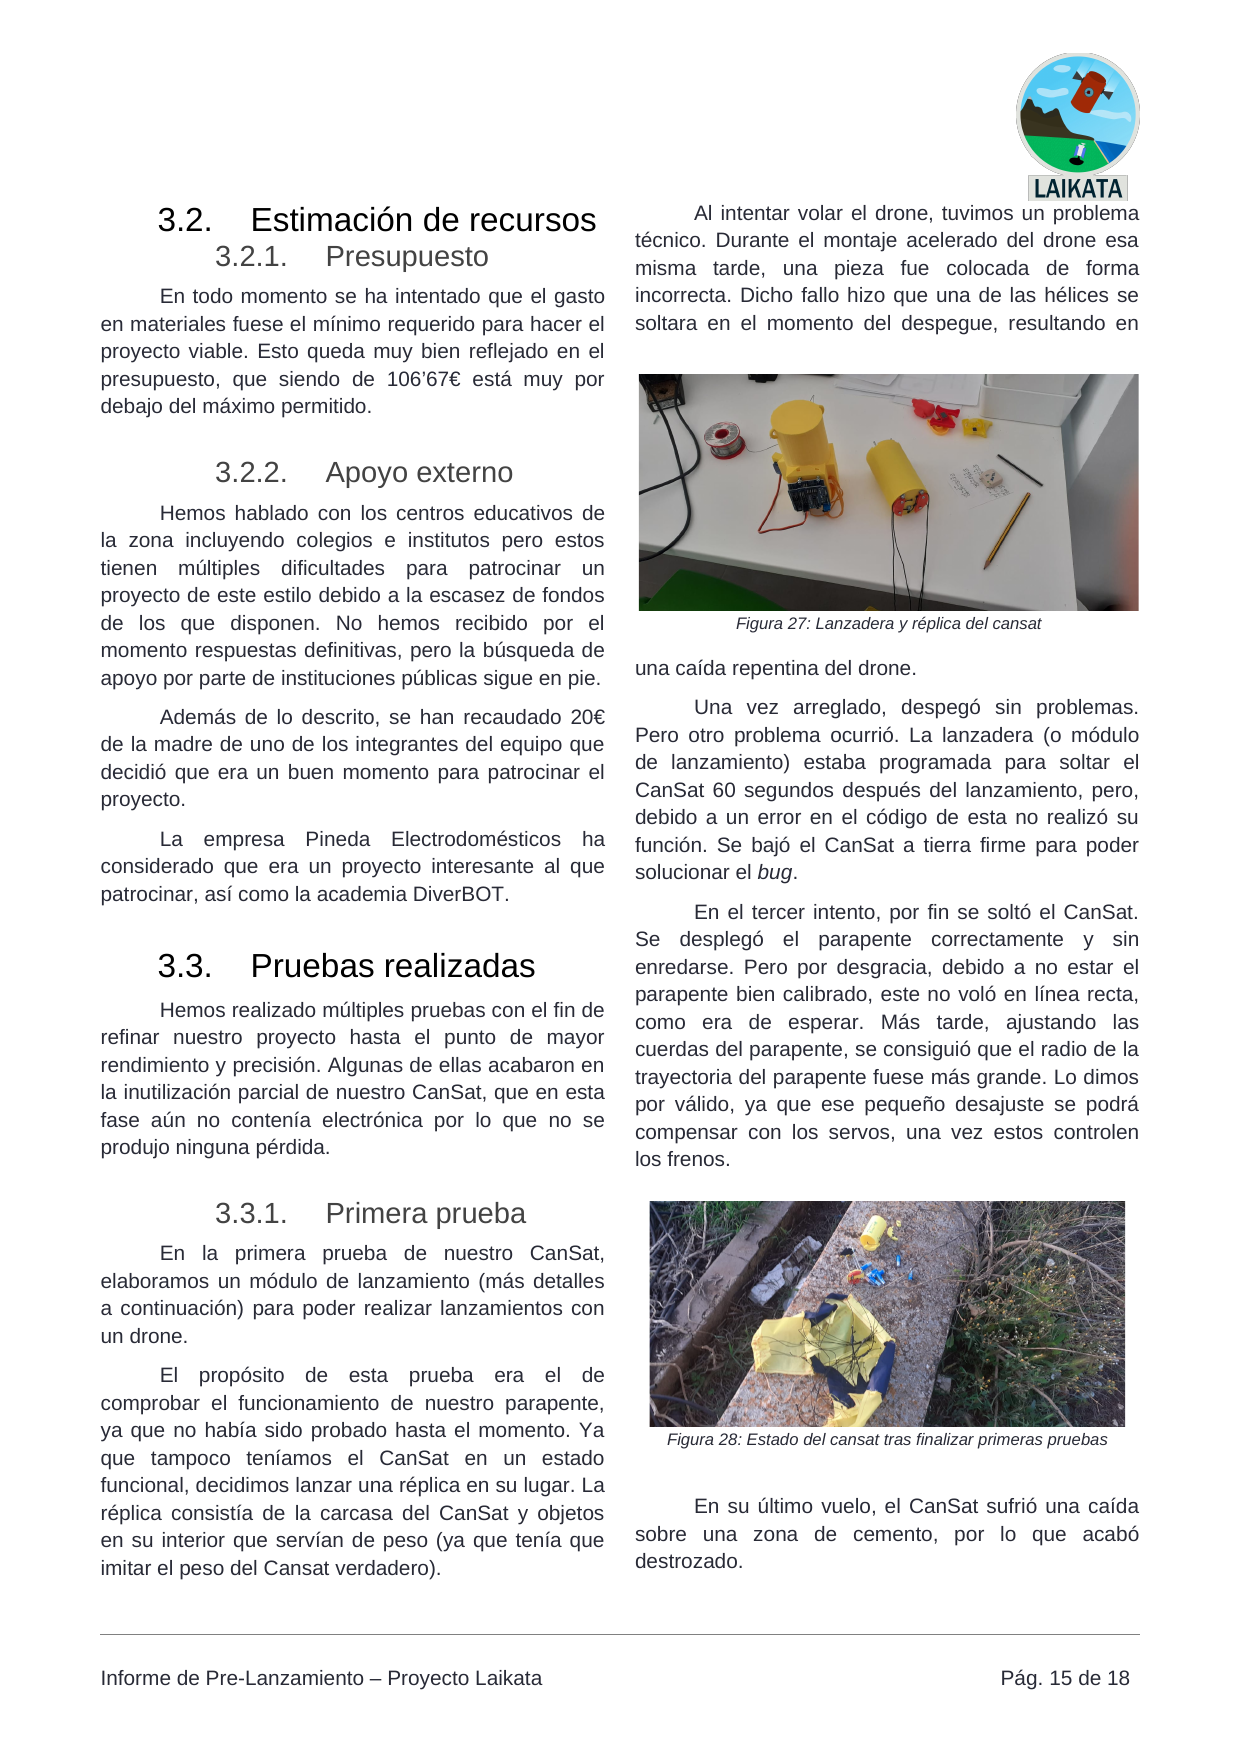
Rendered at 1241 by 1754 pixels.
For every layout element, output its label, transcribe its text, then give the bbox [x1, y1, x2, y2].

text Hemos realizado múltiples pruebas con el fin de refinar nuestro proyecto hasta el punto de mayor rendimiento y precisión. Algunas de ellas acabaron en la inutilización parcial de nuestro CanSat, que en esta fase aún no contenía electrónica por lo que no se produjo ninguna pérdida. [100, 997, 605, 1159]
subtitle Apoyo externo [288, 455, 605, 489]
picture [638, 374, 1139, 611]
subtitle Primera prueba [288, 1196, 605, 1229]
picture [649, 1201, 1125, 1427]
text En todo momento se ha intentado que el gasto en materiales fuese el mínimo requerido para hacer el proyecto viable. Esto queda muy bien reflejado en el presupuesto, que siendo de 106’67€ está muy por debajo del máximo permitido. [100, 284, 605, 418]
subtitle Presupuesto [288, 239, 605, 272]
text En su último vuelo, el CanSat sufrió una caída sobre una zona de cemento, por lo que acabó destrozado. [635, 1427, 1140, 1573]
subtitle Pruebas realizadas [213, 946, 605, 985]
text El propósito de esta prueba era el de comprobar el funcionamiento de nuestro parapente, ya que no había sido probado hasta el momento. Ya que tampoco teníamos el CanSat en un estado funcional, decidimos lanzar una réplica en su lugar. La réplica consistía de la carcasa del CanSat y objetos en su interior que servían de peso (ya que tenía que imitar el peso del Cansat verdadero). [100, 1363, 605, 1579]
subtitle Estimación de recursos [213, 201, 605, 239]
text Además de lo descrito, se han recaudado 20€ de la madre de uno de los integrantes del equipo que decidió que era un buen momento para patrocinar el proyecto. [100, 705, 605, 811]
text La empresa Pineda Electrodomésticos ha considerado que era un proyecto interesante al que patrocinar, así como la academia DiverBOT. [100, 826, 605, 905]
text En la primera prueba de nuestro CanSat, elaboramos un módulo de lanzamiento (más detalles a continuación) para poder realizar lanzamientos con un drone. [100, 1241, 605, 1347]
text Hemos hablado con los centros educativos de la zona incluyendo colegios e institutos pero estos tienen múltiples dificultades para patrocinar un proyecto de este estilo debido a la escasez de fondos de los que disponen. No hemos recibido por el momento respuestas definitivas, pero la búsqueda de apoyo por parte de instituciones públicas sigue en pie. [100, 500, 605, 689]
text Una vez arreglado, despegó sin problemas. Pero otro problema ocurrió. La lanzadera (o módulo de lanzamiento) estaba programada para soltar el CanSat 60 segundos después del lanzamiento, pero, debido a un error en el código de esta no realizó su función. Se bajó el CanSat a tierra firme para poder solucionar el bug. [635, 695, 1140, 884]
text Figura 27: Lanzadera y réplica del cansat [636, 611, 1141, 633]
text Al intentar volar el drone, tuvimos un problema técnico. Durante el montaje acelerado del drone esa misma tarde, una pieza fue colocada de forma incorrecta. Dicho fallo hizo que una de las hélices se soltara en el momento del despegue, resultando en una caída repentina del drone. [635, 201, 1140, 680]
text En el tercer intento, por fin se soltó el CanSat. Se desplegó el parapente correctamente y sin enredarse. Pero por desgracia, debido a no estar el parapente bien calibrado, este no voló en línea recta, como era de esperar. Más tarde, ajustando las cuerdas del parapente, se consiguió que el radio de la trayectoria del parapente fuese más grande. Lo dimos por válido, ya que ese pequeño desajuste se podrá compensar con los servos, una vez estos controlen los frenos. [635, 899, 1140, 1171]
text Figura 28: Estado del cansat tras finalizar primeras pruebas [639, 1427, 1135, 1448]
picture [1016, 53, 1140, 201]
